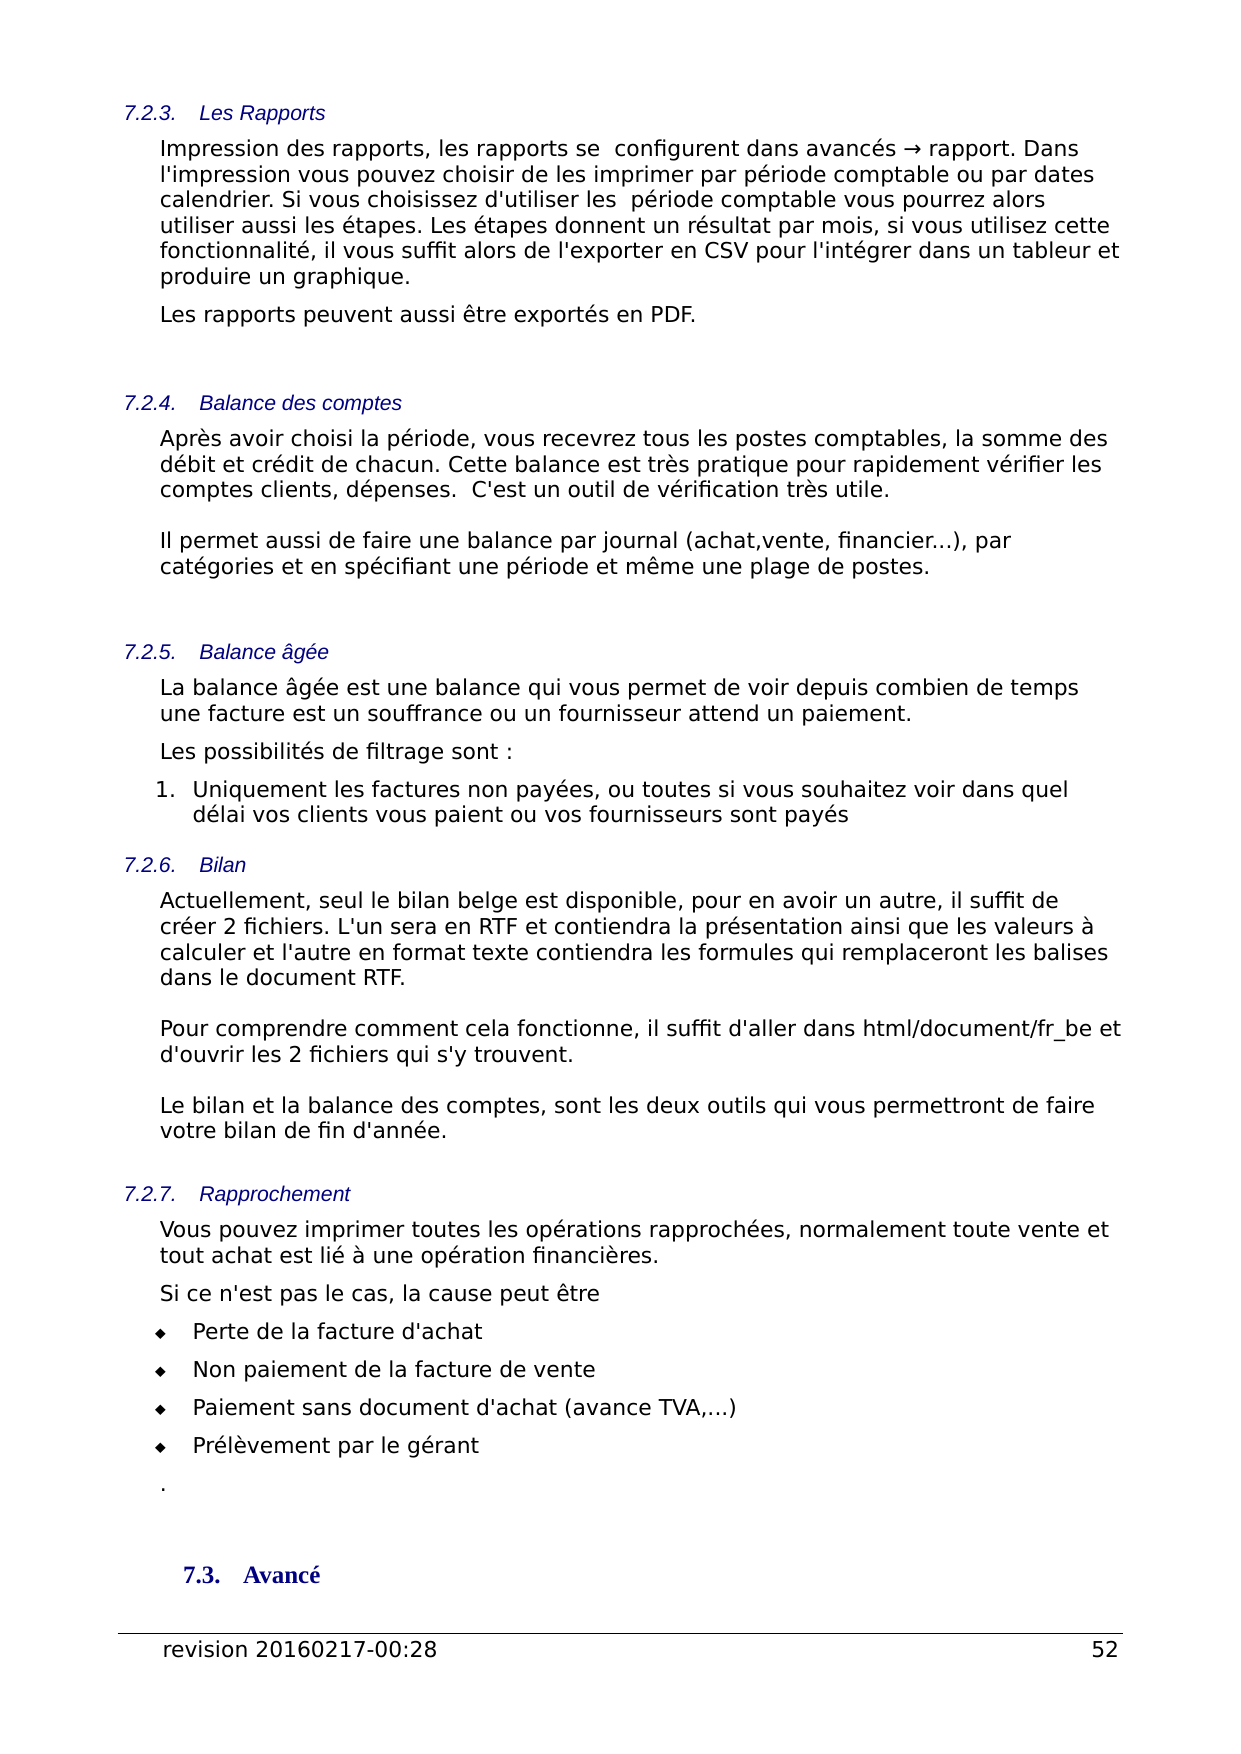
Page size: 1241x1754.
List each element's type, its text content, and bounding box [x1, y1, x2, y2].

text Vous pouvez imprimer toutes les opérations rapprochées, normalement toute vente et tout achat est lié à une opération financières. [159, 1217, 1123, 1268]
subtitle Avancé [177, 1560, 1123, 1589]
subtitle Rapprochement [117, 1181, 1123, 1206]
subtitle Balance âgée [117, 639, 1123, 664]
list Prélèvement par le gérant [155, 1433, 1123, 1458]
list Non paiement de la facture de vente [155, 1357, 1123, 1382]
text Les possibilités de filtrage sont : [159, 739, 1123, 764]
text Il permet aussi de faire une balance par journal (achat,vente, financier...), par catégories et en spécifiant une période et même une plage de postes. [159, 528, 1123, 579]
text Actuellement, seul le bilan belge est disponible, pour en avoir un autre, il suffit de créer 2 fichiers. L'un sera en RTF et contiendra la présentation ainsi que les valeurs à calculer et l'autre en format texte contiendra les formules qui remplaceront les balises dans le document RTF. [159, 888, 1123, 991]
text . [159, 1471, 1123, 1496]
subtitle Balance des comptes [117, 390, 1123, 414]
text Si ce n'est pas le cas, la cause peut être [159, 1281, 1123, 1306]
text Impression des rapports, les rapports se configurent dans avancés → rapport. Dans l'impression vous pouvez choisir de les imprimer par période comptable ou par dates calendrier. Si vous choisissez d'utiliser les période comptable vous pourrez alors utiliser aussi les étapes. Les étapes donnent un résultat par mois, si vous utilisez cette fonctionnalité, il vous suffit alors de l'exporter en CSV pour l'intégrer dans un tableur et produire un graphique. [159, 137, 1123, 290]
list Paiement sans document d'achat (avance TVA,...) [155, 1395, 1123, 1420]
subtitle Bilan [117, 852, 1123, 877]
list Perte de la facture d'achat [155, 1319, 1123, 1344]
text La balance âgée est une balance qui vous permet de voir depuis combien de temps une facture est un souffrance ou un fournisseur attend un paiement. [159, 675, 1123, 726]
text Les rapports peuvent aussi être exportés en PDF. [159, 302, 1123, 328]
text Le bilan et la balance des comptes, sont les deux outils qui vous permettront de faire votre bilan de fin d'année. [159, 1093, 1123, 1144]
subtitle Les Rapports [117, 100, 1123, 125]
text Pour comprendre comment cela fonctionne, il suffit d'aller dans html/document/fr_be et d'ouvrir les 2 fichiers qui s'y trouvent. [159, 1016, 1123, 1067]
list Uniquement les factures non payées, ou toutes si vous souhaitez voir dans quel délai vos clients vous paient ou vos fournisseurs sont payés [155, 777, 1123, 828]
text Après avoir choisi la période, vous recevrez tous les postes comptables, la somme des débit et crédit de chacun. Cette balance est très pratique pour rapidement vérifier les comptes clients, dépenses. C'est un outil de vérification très utile. [159, 426, 1123, 503]
